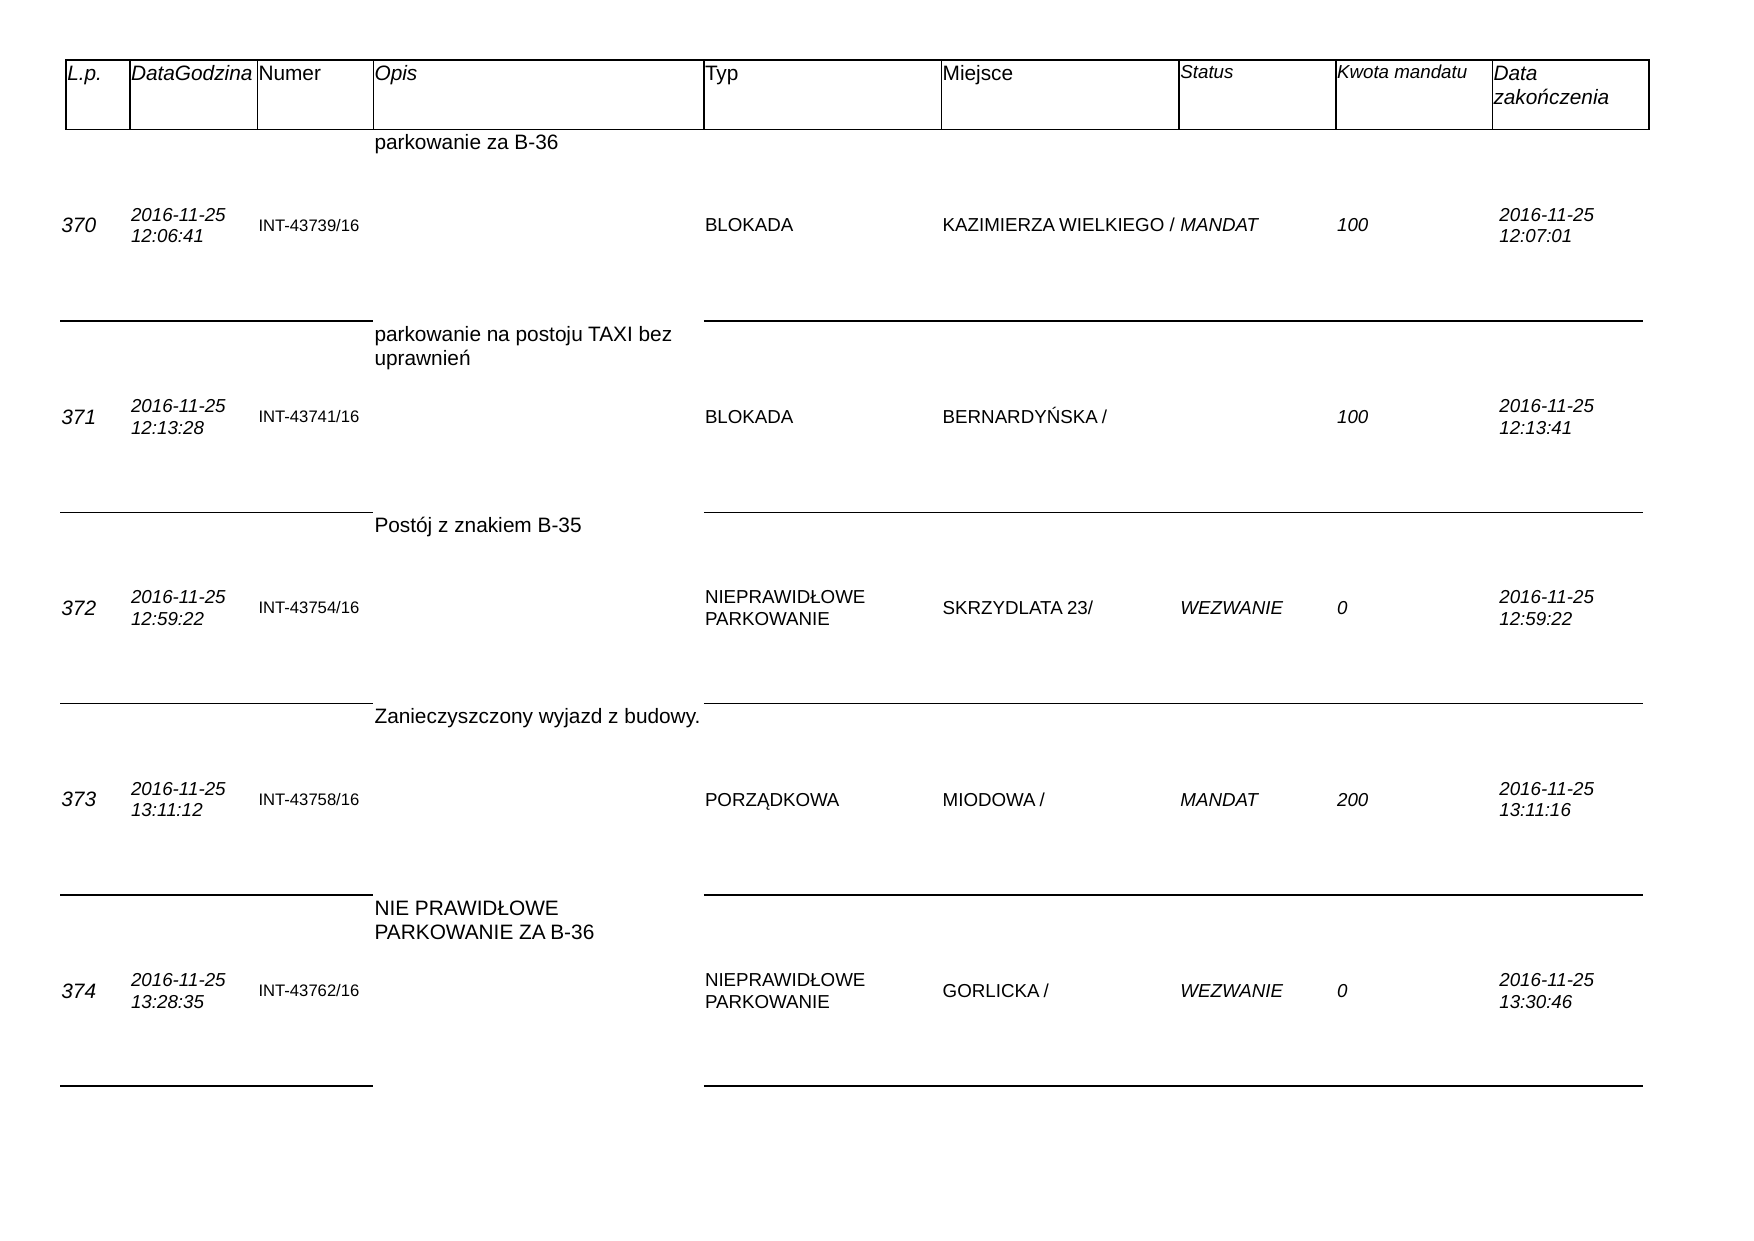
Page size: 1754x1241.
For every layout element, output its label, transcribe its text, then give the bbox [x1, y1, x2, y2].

table_cell [1643, 703, 1649, 894]
table_cell 374 [60, 896, 130, 1085]
table_cell parkowanie za B-36 [373, 130, 704, 320]
table_cell INT-43762/16 [257, 896, 373, 1085]
table_cell 2016-11-25 13:30:46 [1498, 896, 1643, 1085]
table_cell SKRZYDLATA 23/ [941, 513, 1179, 703]
table_header Numer [258, 61, 373, 129]
table_cell PORZĄDKOWA [704, 704, 941, 894]
table_cell [1643, 894, 1649, 1085]
table_cell NIEPRAWIDŁOWE PARKOWANIE [704, 513, 941, 703]
table_cell [1643, 320, 1649, 511]
table_cell 2016-11-25 13:11:12 [130, 704, 257, 894]
table_cell 2016-11-25 12:13:28 [130, 322, 257, 511]
table_cell [1179, 322, 1336, 511]
table_cell 100 [1336, 130, 1498, 320]
table_cell INT-43754/16 [257, 513, 373, 703]
table_header Miejsce [942, 61, 1178, 129]
table_cell INT-43739/16 [257, 130, 373, 320]
table_cell 2016-11-25 13:28:35 [130, 896, 257, 1085]
table_cell 0 [1336, 513, 1498, 703]
table_cell BLOKADA [704, 322, 941, 511]
table_header L.p. [67, 61, 129, 129]
table_cell 370 [60, 129, 130, 320]
table_cell WEZWANIE [1179, 513, 1336, 703]
table_cell 371 [60, 322, 130, 511]
table_cell MANDAT [1179, 704, 1336, 894]
table_cell 200 [1336, 704, 1498, 894]
table_cell MIODOWA / [941, 704, 1179, 894]
table_cell NIE PRAWIDŁOWE PARKOWANIE ZA B-36 [373, 894, 704, 1085]
table_cell parkowanie na postoju TAXI bez uprawnień [373, 320, 704, 511]
table_cell WEZWANIE [1179, 896, 1336, 1085]
table_cell INT-43758/16 [257, 704, 373, 894]
table_cell 373 [60, 704, 130, 894]
table_header Typ [705, 61, 941, 129]
table_cell 100 [1336, 322, 1498, 511]
table_header DataGodzina [131, 61, 257, 129]
table_header [60, 59, 65, 129]
table_cell Zanieczyszczony wyjazd z budowy. [373, 703, 704, 894]
table_cell [1643, 130, 1649, 320]
table_cell INT-43741/16 [257, 322, 373, 511]
table_cell BLOKADA [704, 130, 941, 320]
table_header Data zakończenia [1493, 61, 1648, 129]
table_cell BERNARDYŃSKA / [941, 322, 1179, 511]
table_cell 372 [60, 513, 130, 703]
table_cell GORLICKA / [941, 896, 1179, 1085]
table_cell Postój z znakiem B-35 [373, 511, 704, 703]
table_header Status [1180, 61, 1335, 129]
table_cell NIEPRAWIDŁOWE PARKOWANIE [704, 896, 941, 1085]
table_header Opis [374, 61, 703, 129]
table_cell 2016-11-25 12:07:01 [1498, 130, 1643, 320]
table_cell MANDAT [1179, 130, 1336, 320]
table_cell 2016-11-25 12:59:22 [1498, 513, 1643, 703]
table_cell 2016-11-25 12:13:41 [1498, 322, 1643, 511]
table_cell 2016-11-25 12:06:41 [130, 130, 257, 320]
table_cell 2016-11-25 12:59:22 [130, 513, 257, 703]
table_cell [1643, 511, 1649, 703]
table_header Kwota mandatu [1337, 61, 1492, 129]
table_cell KAZIMIERZA WIELKIEGO / [941, 130, 1179, 320]
table_cell 0 [1336, 896, 1498, 1085]
table_cell 2016-11-25 13:11:16 [1498, 704, 1643, 894]
